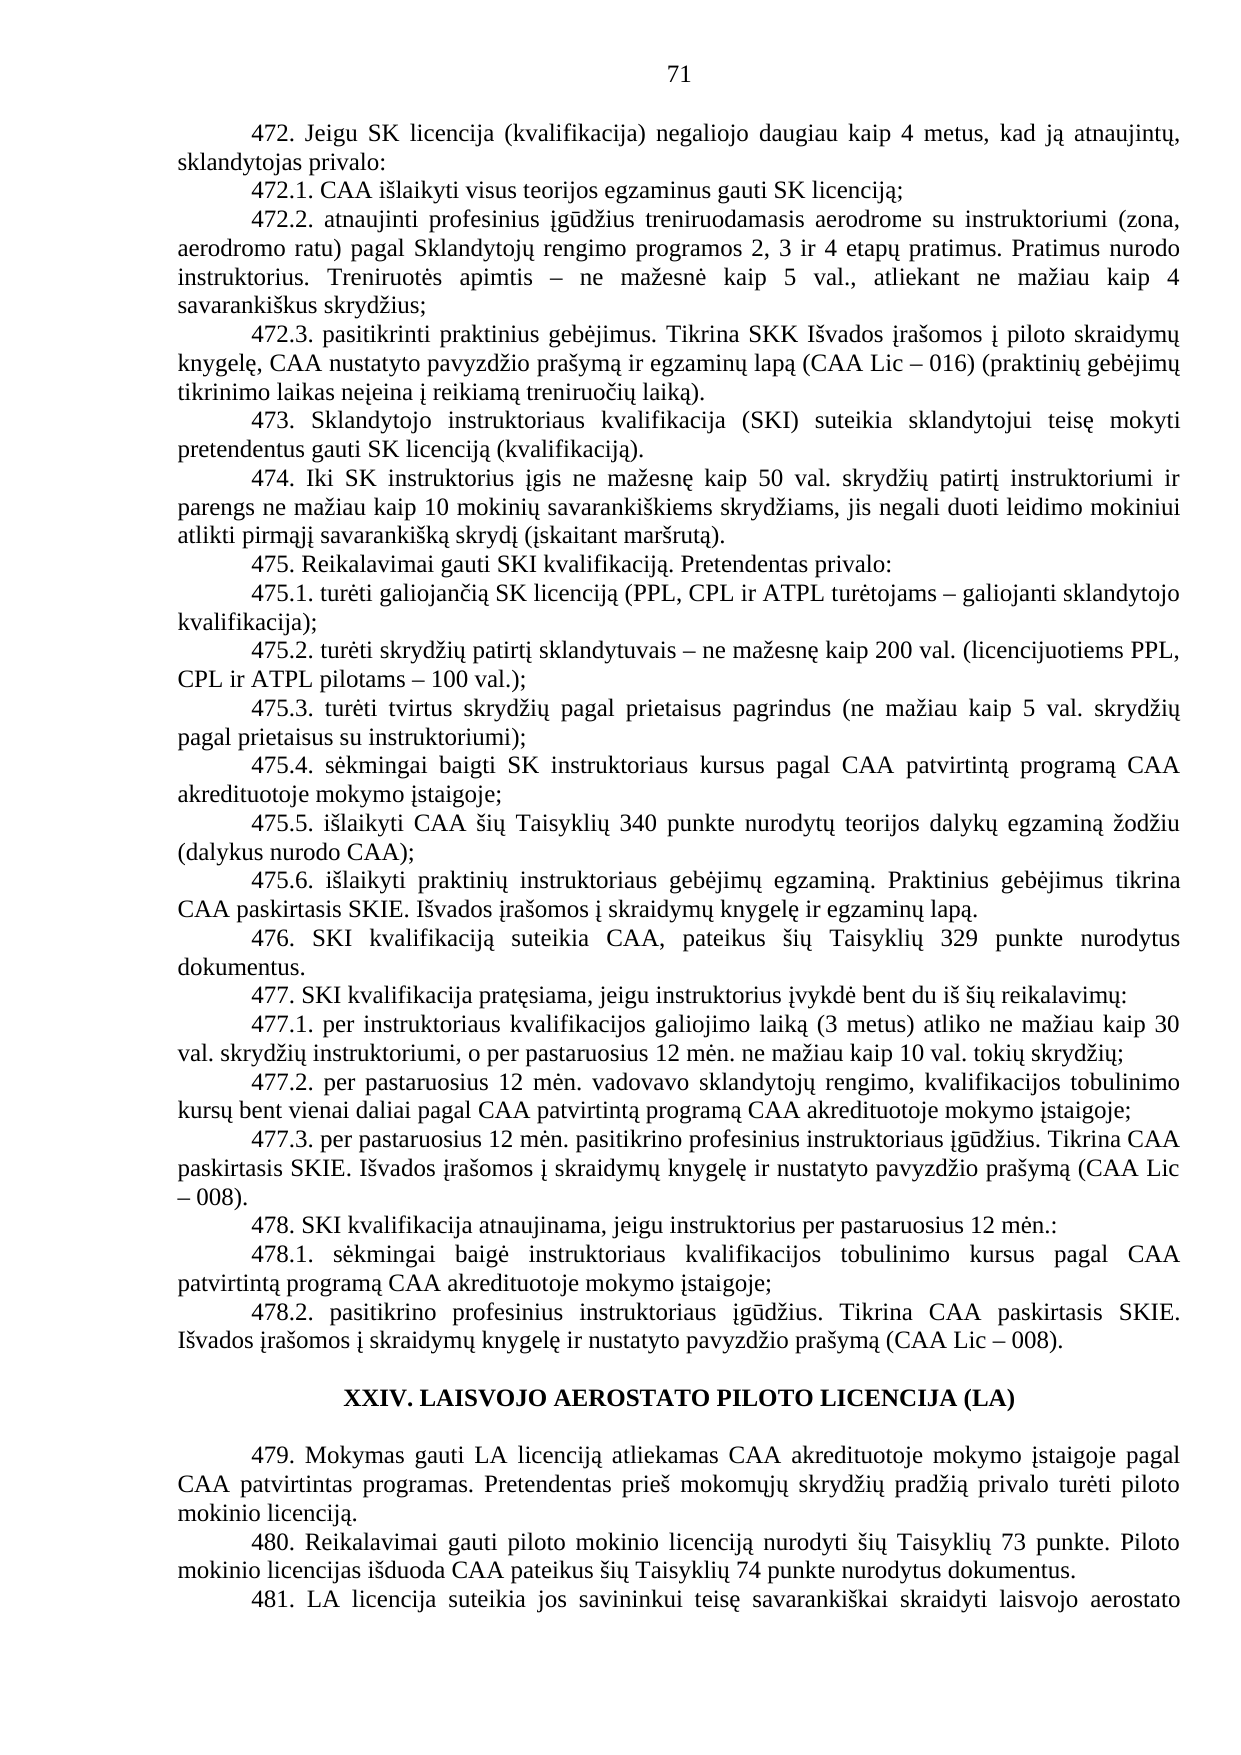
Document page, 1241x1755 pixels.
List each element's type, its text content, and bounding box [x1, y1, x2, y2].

text 478.2. pasitikrino profesinius instruktoriaus įgūdžius. Tikrina CAA paskirtasis SKIE. Išvados įrašomos į skraidymų knygelę ir nustatyto pavyzdžio prašymą (CAA Lic – 008). [177, 1297, 1181, 1354]
text 478. SKI kvalifikacija atnaujinama, jeigu instruktorius per pastaruosius 12 mėn.: [177, 1211, 1181, 1239]
text 477. SKI kvalifikacija pratęsiama, jeigu instruktorius įvykdė bent du iš šių reikalavimų: [177, 981, 1181, 1009]
text 477.3. per pastaruosius 12 mėn. pasitikrino profesinius instruktoriaus įgūdžius. Tikrina CAA paskirtasis SKIE. Išvados įrašomos į skraidymų knygelę ir nustatyto pavyzdžio prašymą (CAA Lic – 008). [177, 1124, 1181, 1211]
text 476. SKI kvalifikaciją suteikia CAA, pateikus šių Taisyklių 329 punkte nurodytus dokumentus. [177, 923, 1181, 981]
text 473. Sklandytojo instruktoriaus kvalifikacija (SKI) suteikia sklandytojui teisę mokyti pretendentus gauti SK licenciją (kvalifikaciją). [177, 406, 1181, 463]
text 475.5. išlaikyti CAA šių Taisyklių 340 punkte nurodytų teorijos dalykų egzaminą žodžiu (dalykus nurodo CAA); [177, 808, 1181, 866]
text XXIV. LAISVOJO AEROSTATO PILOTO LICENCIJA (LA) [177, 1383, 1181, 1412]
text 477.2. per pastaruosius 12 mėn. vadovavo sklandytojų rengimo, kvalifikacijos tobulinimo kursų bent vienai daliai pagal CAA patvirtintą programą CAA akredituotoje mokymo įstaigoje; [177, 1067, 1181, 1124]
text 475.4. sėkmingai baigti SK instruktoriaus kursus pagal CAA patvirtintą programą CAA akredituotoje mokymo įstaigoje; [177, 751, 1181, 808]
text 475.3. turėti tvirtus skrydžių pagal prietaisus pagrindus (ne mažiau kaip 5 val. skrydžių pagal prietaisus su instruktoriumi); [177, 693, 1181, 751]
text 472.2. atnaujinti profesinius įgūdžius treniruodamasis aerodrome su instruktoriumi (zona, aerodromo ratu) pagal Sklandytojų rengimo programos 2, 3 ir 4 etapų pratimus. Pratimus nurodo instruktorius. Treniruotės apimtis – ne mažesnė kaip 5 val., atliekant ne mažiau kaip 4 savarankiškus skrydžius; [177, 204, 1181, 319]
text 474. Iki SK instruktorius įgis ne mažesnę kaip 50 val. skrydžių patirtį instruktoriumi ir parengs ne mažiau kaip 10 mokinių savarankiškiems skrydžiams, jis negali duoti leidimo mokiniui atlikti pirmąjį savarankišką skrydį (įskaitant maršrutą). [177, 463, 1181, 549]
text 475.1. turėti galiojančią SK licenciją (PPL, CPL ir ATPL turėtojams – galiojanti sklandytojo kvalifikacija); [177, 578, 1181, 636]
text 481. LA licencija suteikia jos savininkui teisę savarankiškai skraidyti laisvojo aerostato [177, 1584, 1181, 1613]
text 472.3. pasitikrinti praktinius gebėjimus. Tikrina SKK Išvados įrašomos į piloto skraidymų knygelę, CAA nustatyto pavyzdžio prašymą ir egzaminų lapą (CAA Lic – 016) (praktinių gebėjimų tikrinimo laikas neįeina į reikiamą treniruočių laiką). [177, 319, 1181, 406]
text 479. Mokymas gauti LA licenciją atliekamas CAA akredituotoje mokymo įstaigoje pagal CAA patvirtintas programas. Pretendentas prieš mokomųjų skrydžių pradžią privalo turėti piloto mokinio licenciją. [177, 1441, 1181, 1527]
text 475.2. turėti skrydžių patirtį sklandytuvais – ne mažesnę kaip 200 val. (licencijuotiems PPL, CPL ir ATPL pilotams – 100 val.); [177, 636, 1181, 693]
text 480. Reikalavimai gauti piloto mokinio licenciją nurodyti šių Taisyklių 73 punkte. Piloto mokinio licencijas išduoda CAA pateikus šių Taisyklių 74 punkte nurodytus dokumentus. [177, 1527, 1181, 1584]
text 478.1. sėkmingai baigė instruktoriaus kvalifikacijos tobulinimo kursus pagal CAA patvirtintą programą CAA akredituotoje mokymo įstaigoje; [177, 1239, 1181, 1297]
text 475. Reikalavimai gauti SKI kvalifikaciją. Pretendentas privalo: [177, 549, 1181, 578]
text 472.1. CAA išlaikyti visus teorijos egzaminus gauti SK licenciją; [177, 176, 1181, 204]
text 475.6. išlaikyti praktinių instruktoriaus gebėjimų egzaminą. Praktinius gebėjimus tikrina CAA paskirtasis SKIE. Išvados įrašomos į skraidymų knygelę ir egzaminų lapą. [177, 866, 1181, 923]
text 477.1. per instruktoriaus kvalifikacijos galiojimo laiką (3 metus) atliko ne mažiau kaip 30 val. skrydžių instruktoriumi, o per pastaruosius 12 mėn. ne mažiau kaip 10 val. tokių skrydžių; [177, 1009, 1181, 1067]
text 472. Jeigu SK licencija (kvalifikacija) negaliojo daugiau kaip 4 metus, kad ją atnaujintų, sklandytojas privalo: [177, 118, 1181, 176]
